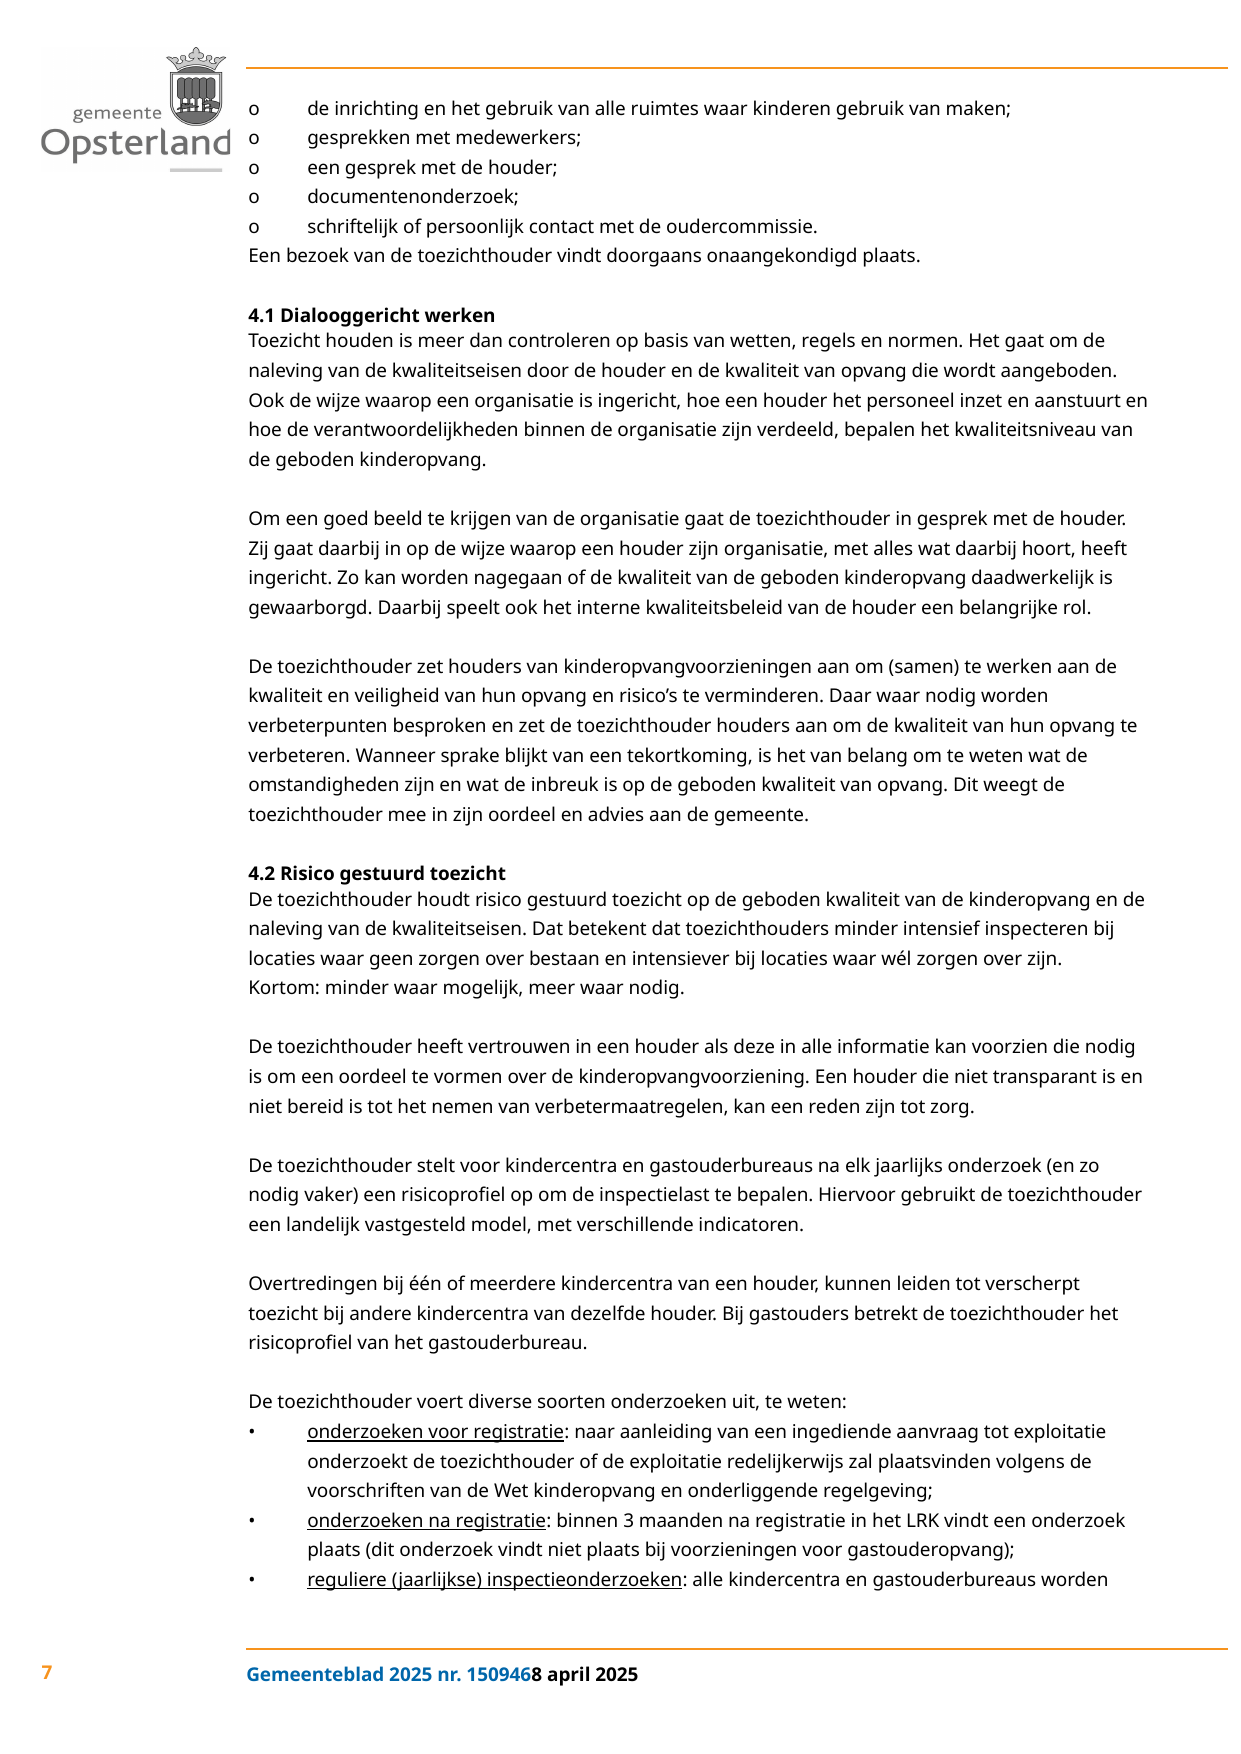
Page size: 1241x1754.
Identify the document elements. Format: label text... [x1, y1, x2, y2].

text De toezichthouder houdt risico gestuurd toezicht op de geboden kwaliteit van de kinderopvang en de naleving van de kwaliteitseisen. Dat betekent dat toezichthouders minder intensief inspecteren bij locaties waar geen zorgen over bestaan en intensiever bij locaties waar wél zorgen over zijn. [248, 886, 1152, 971]
list schriftelijk of persoonlijk contact met de oudercommissie. [248, 213, 1152, 239]
text Kortom: minder waar mogelijk, meer waar nodig. [248, 974, 1152, 1000]
text Toezicht houden is meer dan controleren op basis van wetten, regels en normen. Het gaat om de naleving van de kwaliteitseisen door de houder en de kwaliteit van opvang die wordt aangeboden. Ook de wijze waarop een organisatie is ingericht, hoe een houder het personeel inzet en aanstuurt en hoe de verantwoordelijkheden binnen de organisatie zijn verdeeld, bepalen het kwaliteitsniveau van de geboden kinderopvang. [248, 328, 1152, 472]
list reguliere (jaarlijkse) inspectieonderzoeken: alle kindercentra en gastouderbureaus worden [248, 1566, 1152, 1592]
list gesprekken met medewerkers; [248, 124, 1152, 150]
text De toezichthouder zet houders van kinderopvangvoorzieningen aan om (samen) te werken aan de kwaliteit en veiligheid van hun opvang en risico’s te verminderen. Daar waar nodig worden verbeterpunten besproken en zet de toezichthouder houders aan om de kwaliteit van hun opvang te verbeteren. Wanneer sprake blijkt van een tekortkoming, is het van belang om te weten wat de omstandigheden zijn en wat de inbreuk is op de geboden kwaliteit van opvang. Dit weegt de toezichthouder mee in zijn oordeel en advies aan de gemeente. [248, 653, 1152, 827]
text Om een goed beeld te krijgen van de organisatie gaat de toezichthouder in gesprek met de houder. Zij gaat daarbij in op de wijze waarop een houder zijn organisatie, met alles wat daarbij hoort, heeft ingericht. Zo kan worden nagegaan of de kwaliteit van de geboden kinderopvang daadwerkelijk is gewaarborgd. Daarbij speelt ook het interne kwaliteitsbeleid van de houder een belangrijke rol. [248, 505, 1152, 619]
list de inrichting en het gebruik van alle ruimtes waar kinderen gebruik van maken; [248, 95, 1152, 121]
picture [41, 47, 231, 172]
list onderzoeken voor registratie: naar aanleiding van een ingediende aanvraag tot exploitatie onderzoekt de toezichthouder of de exploitatie redelijkerwijs zal plaatsvinden volgens de voorschriften van de Wet kinderopvang en onderliggende regelgeving; [248, 1418, 1152, 1503]
text 4.1 Dialooggericht werken [248, 302, 1152, 328]
text De toezichthouder heeft vertrouwen in een houder als deze in alle informatie kan voorzien die nodig is om een oordeel te vormen over de kinderopvangvoorziening. Een houder die niet transparant is en niet bereid is tot het nemen van verbetermaatregelen, kan een reden zijn tot zorg. [248, 1034, 1152, 1119]
list onderzoeken na registratie: binnen 3 maanden na registratie in het LRK vindt een onderzoek plaats (dit onderzoek vindt niet plaats bij voorzieningen voor gastouderopvang); [248, 1507, 1152, 1562]
text Overtredingen bij één of meerdere kindercentra van een houder, kunnen leiden tot verscherpt toezicht bij andere kindercentra van dezelfde houder. Bij gastouders betrekt de toezichthouder het risicoprofiel van het gastouderbureau. [248, 1270, 1152, 1355]
list een gesprek met de houder; [248, 154, 1152, 180]
text Een bezoek van de toezichthouder vindt doorgaans onaangekondigd plaats. [248, 243, 1152, 268]
list documentenonderzoek; [248, 183, 1152, 209]
text De toezichthouder voert diverse soorten onderzoeken uit, te weten: [248, 1389, 1152, 1414]
text De toezichthouder stelt voor kindercentra en gastouderbureaus na elk jaarlijks onderzoek (en zo nodig vaker) een risicoprofiel op om de inspectielast te bepalen. Hiervoor gebruikt de toezichthouder een landelijk vastgesteld model, met verschillende indicatoren. [248, 1152, 1152, 1237]
text 4.2 Risico gestuurd toezicht [248, 860, 1152, 886]
